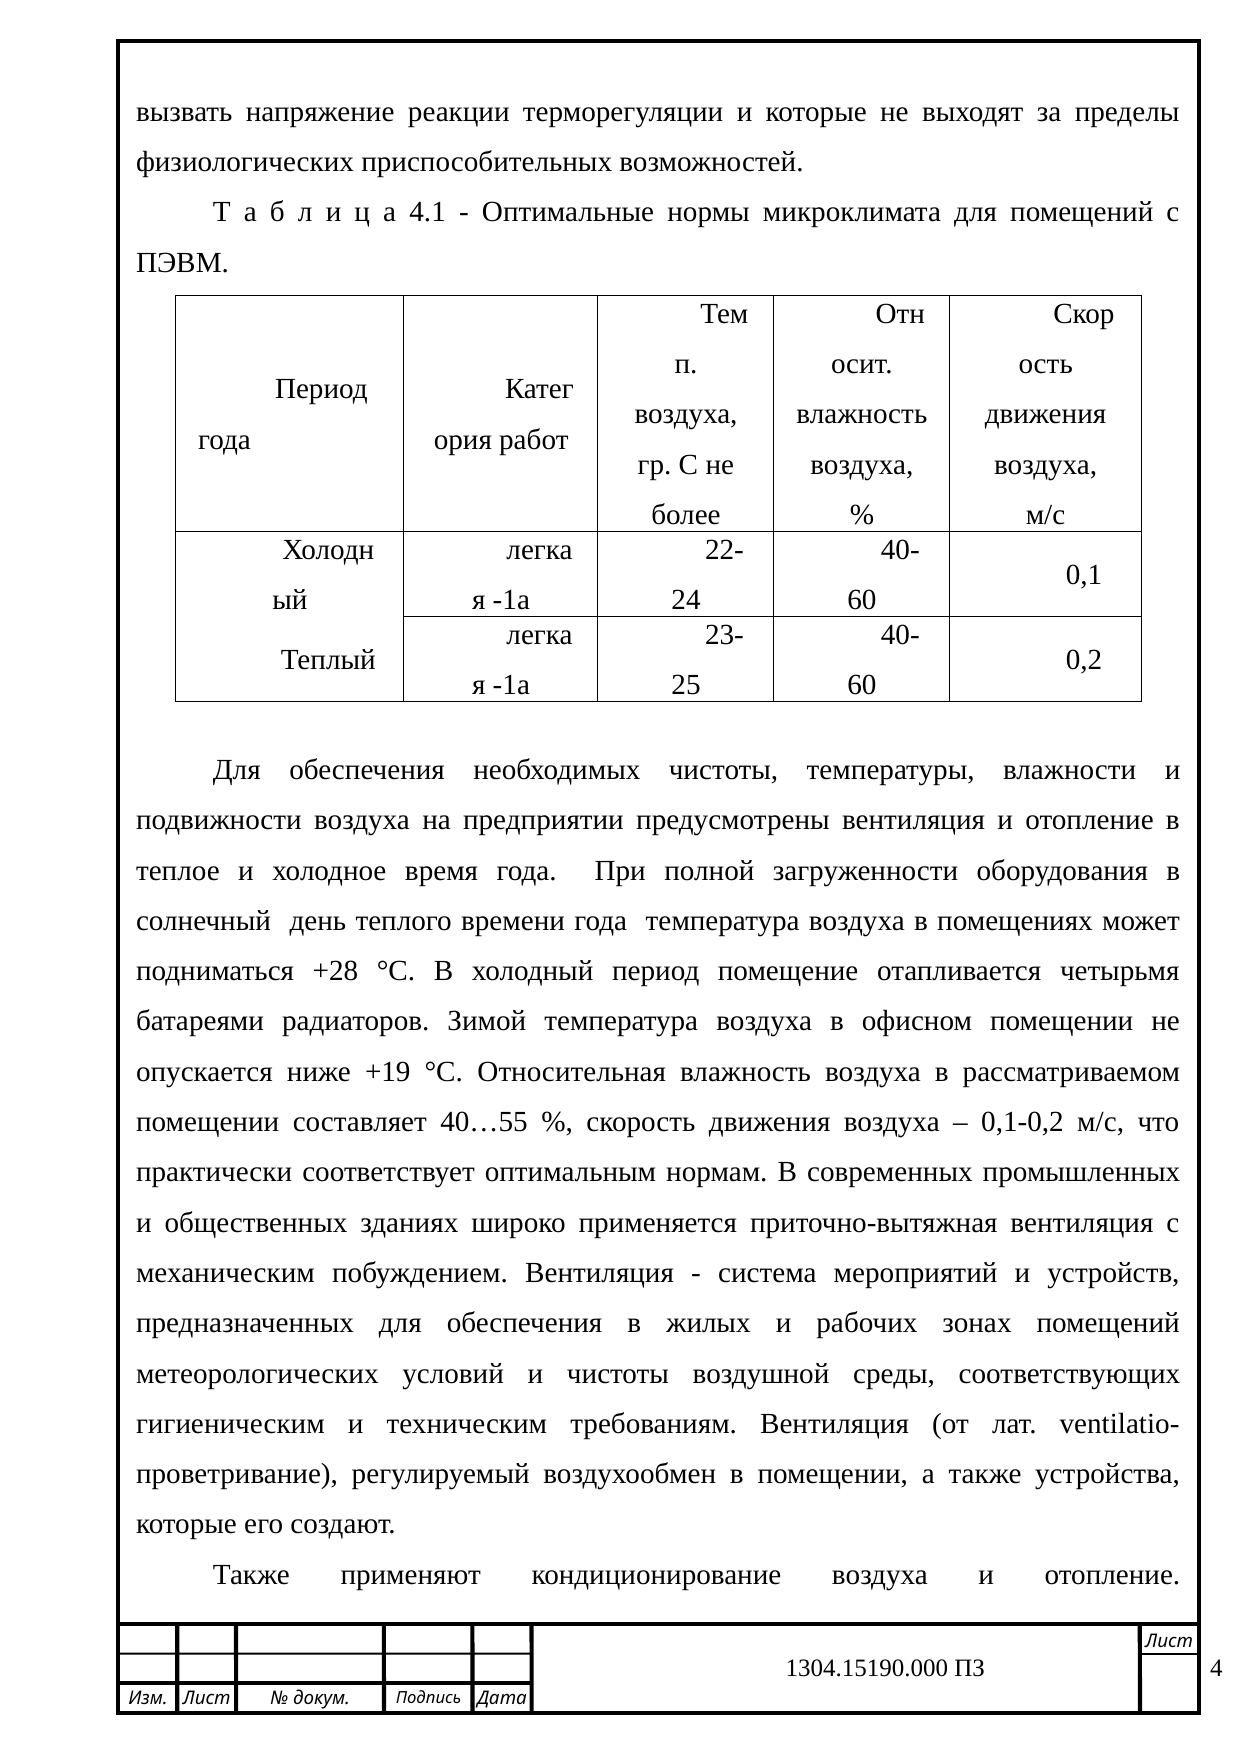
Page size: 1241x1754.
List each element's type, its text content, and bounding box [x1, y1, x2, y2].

table_cell 40-60 [774, 617, 949, 701]
table_cell легкая -1а [404, 617, 597, 701]
table_cell Холодный [176, 532, 403, 616]
table_cell 23-25 [598, 617, 773, 701]
table_header Скорость движения воздуха, м/с [950, 296, 1141, 531]
table_cell 0,2 [950, 617, 1141, 701]
table_header Относит. влажность воздуха, % [774, 296, 949, 531]
text Для обеспечения необходимых чистоты, температуры, влажности и подвижности воздуха на предприятии предусмотрены вентиляция и отопление в теплое и холодное время года. При полной загруженности оборудования в солнечный день теплого времени года температура воздуха в помещениях может подниматься +28 °С. В холодный период помещение отапливается четырьмя батареями радиаторов. Зимой температура воздуха в офисном помещении не опускается ниже +19 °С. Относительная влажность воздуха в рассматриваемом помещении составляет 40…55 %, скорость движения воздуха – 0,1-0,2 м/с, что практически соответствует оптимальным нормам. В современных промышленных и общественных зданиях широко применяется приточно-вытяжная вентиляция с механическим побуждением. Вентиляция - система мероприятий и устройств, предназначенных для обеспечения в жилых и рабочих зонах помещений метеорологических условий и чистоты воздушной среды, соответствующих гигиеническим и техническим требованиям. Вентиляция (от лат. ventilatio- проветривание), регулируемый воздухообмен в помещении, а также устройства, которые его создают. [136, 752, 1181, 1540]
table_cell Теплый [176, 616, 403, 701]
text Также применяют кондиционирование воздуха и отопление. [136, 1557, 1181, 1591]
table_header Категория работ [404, 296, 597, 531]
text Т а б л и ц а 4.1 - Оптимальные нормы микроклимата для помещений с ПЭВМ. [136, 194, 1181, 278]
text вызвать напряжение реакции терморегуляции и которые не выходят за пределы физиологических приспособительных возможностей. [136, 94, 1181, 178]
table_cell 0,1 [950, 532, 1141, 616]
table_cell легкая -1а [404, 532, 597, 616]
table_cell 40-60 [774, 532, 949, 616]
table_header Период года [176, 296, 403, 531]
table_cell 22-24 [598, 532, 773, 616]
table_header Темп. воздуха, гр. С не более [598, 296, 773, 531]
